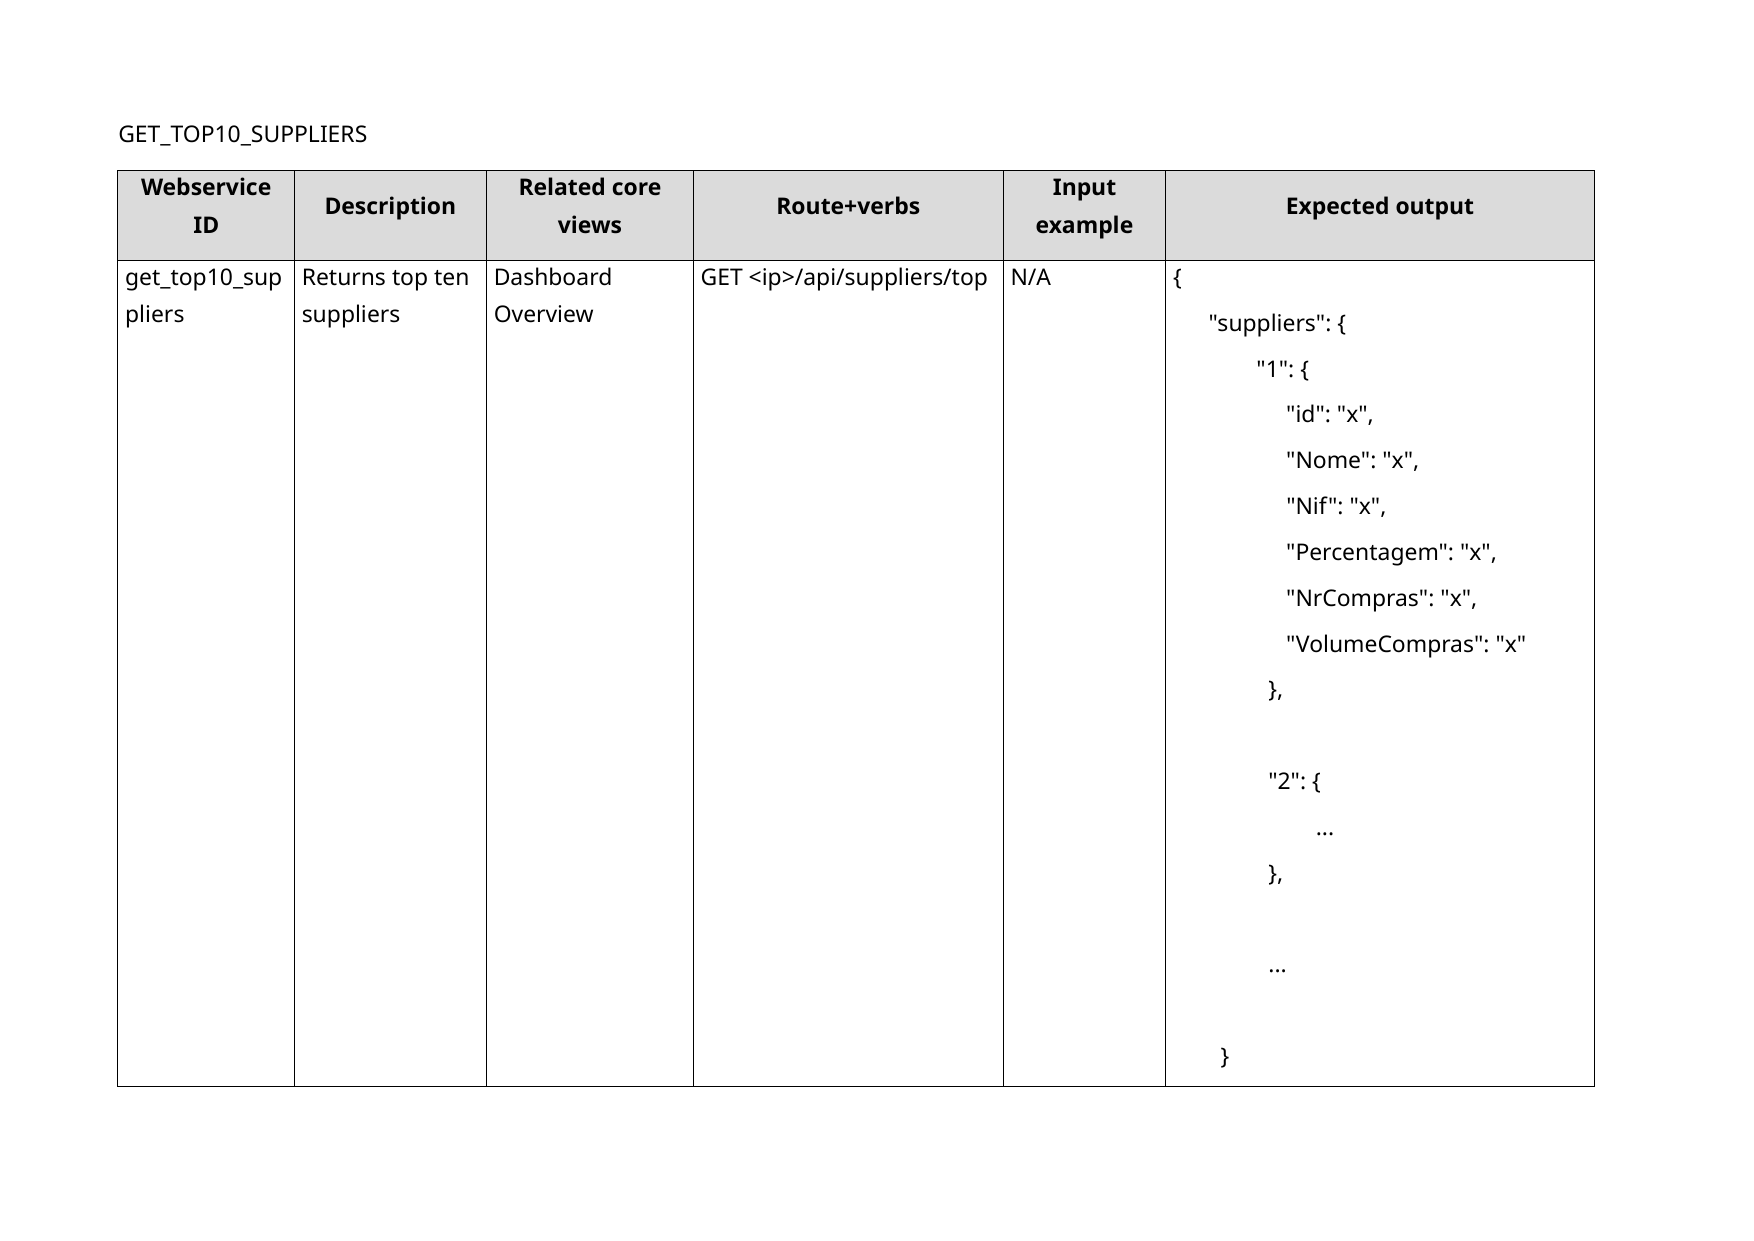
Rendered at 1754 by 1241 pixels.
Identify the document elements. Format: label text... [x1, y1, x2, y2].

text GET_TOP10_SUPPLIERS [118, 118, 1636, 149]
table_cell N/A [1004, 261, 1165, 1086]
table_header Related core views [487, 171, 693, 260]
table_header Description [295, 171, 486, 260]
table_cell get_top10_suppliers [118, 261, 294, 1086]
table_header Webservice ID [118, 171, 294, 260]
table_cell Returns top ten suppliers [295, 261, 486, 1086]
table_cell GET <ip>/api/suppliers/top [694, 261, 1003, 1086]
table_header Input example [1004, 171, 1165, 260]
table_cell Dashboard Overview [487, 261, 693, 1086]
table_cell { "suppliers": { "1": { "id": "x", "Nome": "x", "Nif": "x", "Percentagem": "x", "NrCompras": "x", "VolumeCompras": "x" }, "2": { ... }, ... } [1166, 261, 1594, 1086]
table_header Route+verbs [694, 171, 1003, 260]
table_header Expected output [1166, 171, 1594, 260]
